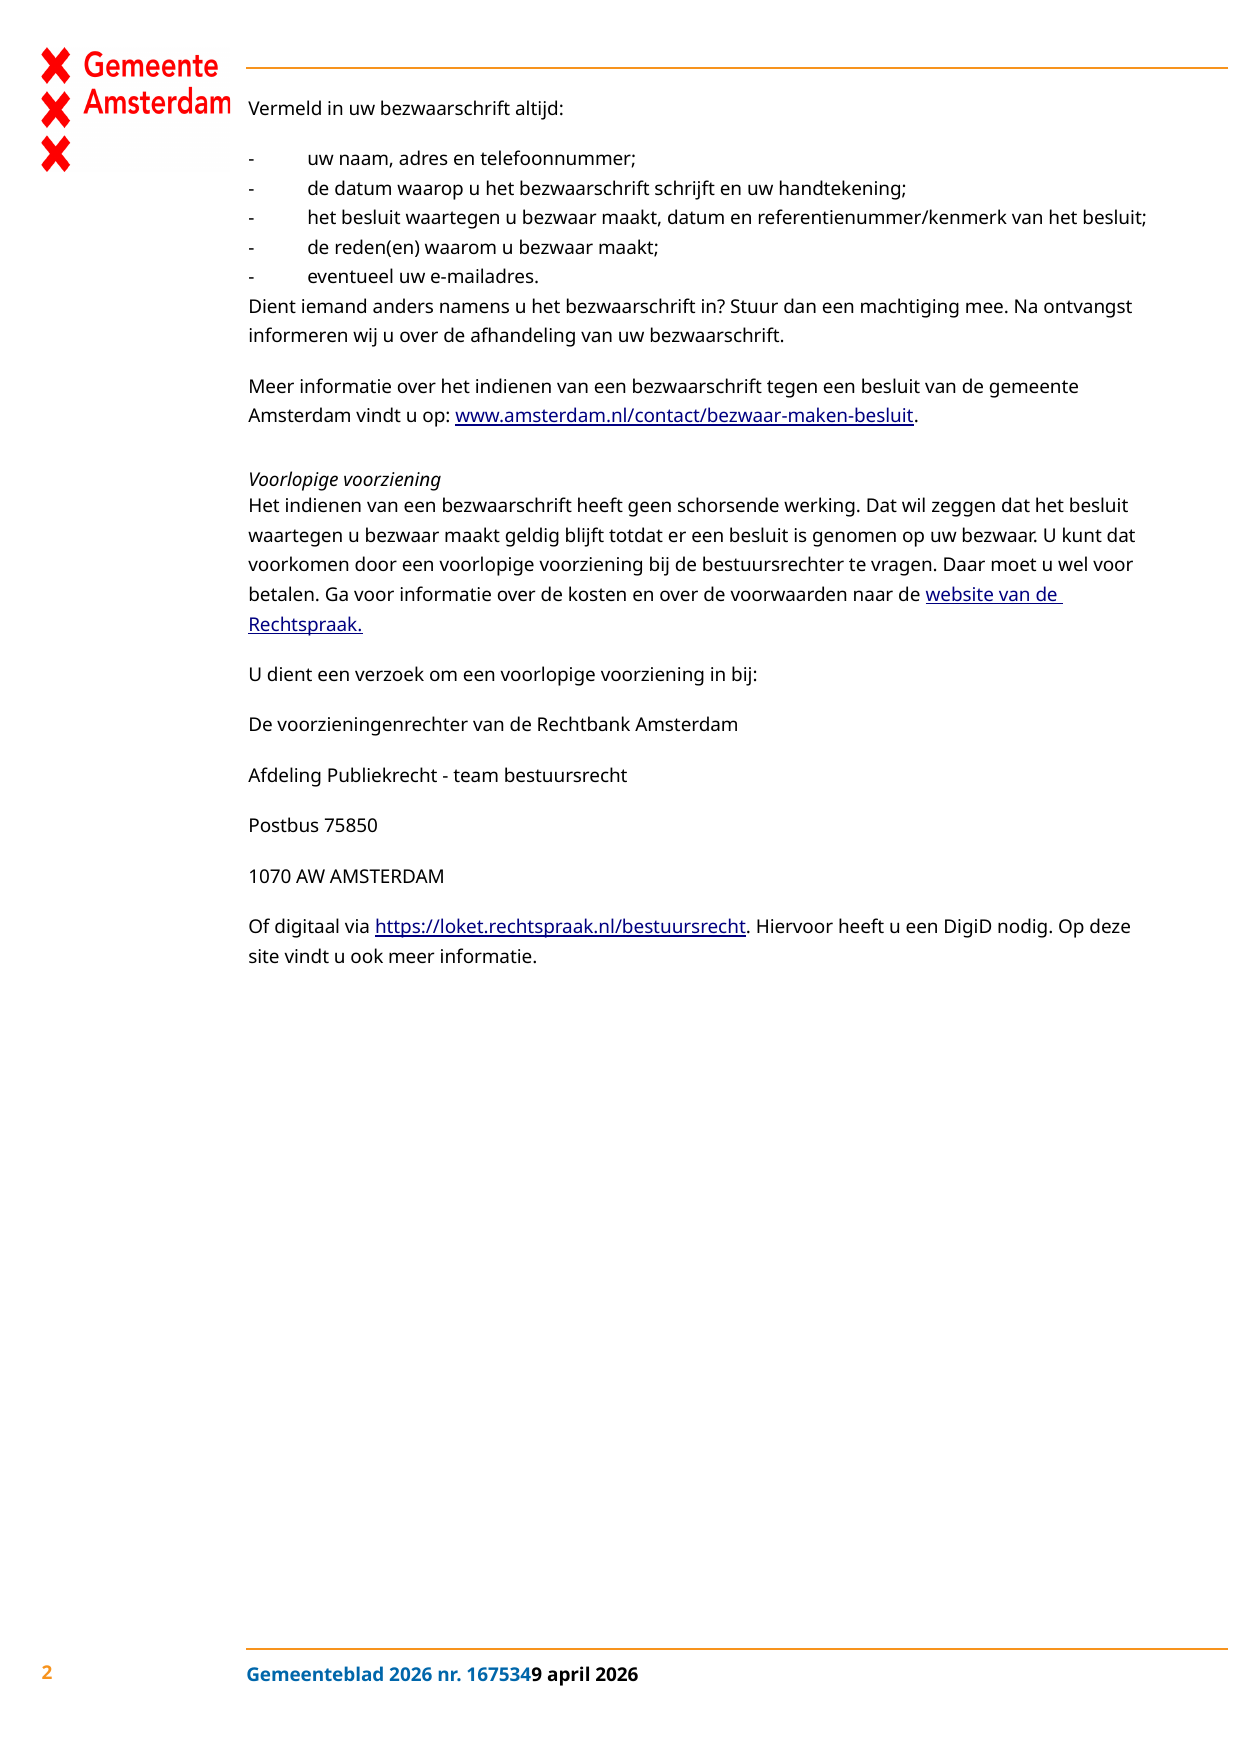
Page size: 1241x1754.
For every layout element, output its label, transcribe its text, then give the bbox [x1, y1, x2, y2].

text Of digitaal via https://loket.rechtspraak.nl/bestuursrecht. Hiervoor heeft u een DigiD nodig. Op deze site vindt u ook meer informatie. [248, 913, 1152, 968]
list uw naam, adres en telefoonnummer; [248, 145, 1152, 171]
text De voorzieningenrechter van de Rechtbank Amsterdam [248, 712, 1152, 737]
text 1070 AW AMSTERDAM [248, 863, 1152, 888]
text Het indienen van een bezwaarschrift heeft geen schorsende werking. Dat wil zeggen dat het besluit waartegen u bezwaar maakt geldig blijft totdat er een besluit is genomen op uw bezwaar. U kunt dat voorkomen door een voorlopige voorziening bij de bestuursrechter te vragen. Daar moet u wel voor betalen. Ga voor informatie over de kosten en over de voorwaarden naar de website van de Rechtspraak. [248, 492, 1152, 636]
text Afdeling Publiekrecht - team bestuursrecht [248, 762, 1152, 788]
text Meer informatie over het indienen van een bezwaarschrift tegen een besluit van de gemeente Amsterdam vindt u op: www.amsterdam.nl/contact/bezwaar-maken-besluit. [248, 373, 1152, 428]
text Postbus 75850 [248, 812, 1152, 838]
list de reden(en) waarom u bezwaar maakt; [248, 234, 1152, 260]
picture [41, 47, 231, 172]
text U dient een verzoek om een voorlopige voorziening in bij: [248, 661, 1152, 687]
list de datum waarop u het bezwaarschrift schrijft en uw handtekening; [248, 175, 1152, 201]
text Voorlopige voorziening [248, 467, 1152, 492]
text Dient iemand anders namens u het bezwaarschrift in? Stuur dan een machtiging mee. Na ontvangst informeren wij u over de afhandeling van uw bezwaarschrift. [248, 293, 1152, 348]
list eventueel uw e-mailadres. [248, 263, 1152, 289]
list het besluit waartegen u bezwaar maakt, datum en referentienummer/kenmerk van het besluit; [248, 204, 1152, 230]
text Vermeld in uw bezwaarschrift altijd: [248, 95, 1152, 121]
